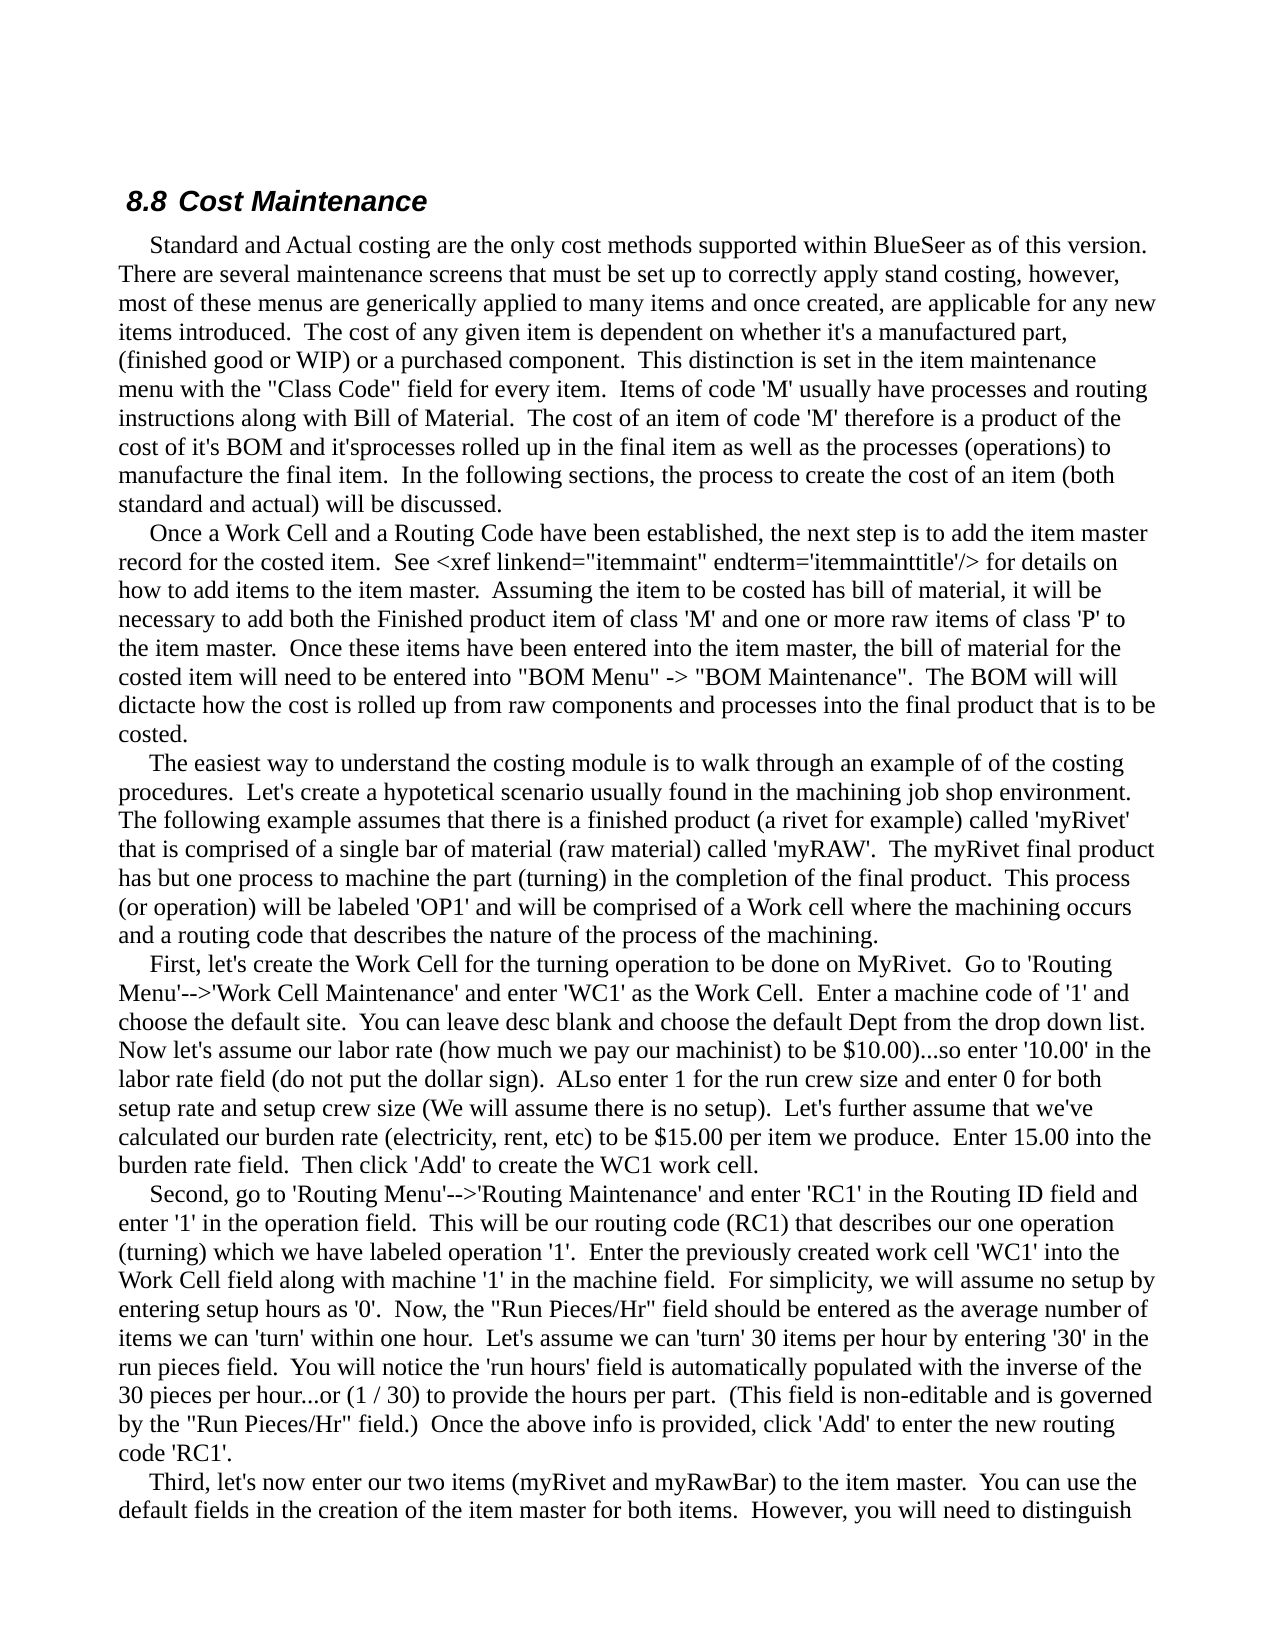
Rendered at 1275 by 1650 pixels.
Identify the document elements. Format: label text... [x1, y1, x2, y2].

text First, let's create the Work Cell for the turning operation to be done on MyRivet. Go to 'Routing Menu'-->'Work Cell Maintenance' and enter 'WC1' as the Work Cell. Enter a machine code of '1' and choose the default site. You can leave desc blank and choose the default Dept from the drop down list. Now let's assume our labor rate (how much we pay our machinist) to be $10.00)...so enter '10.00' in the labor rate field (do not put the dollar sign). ALso enter 1 for the run crew size and enter 0 for both setup rate and setup crew size (We will assume there is no setup). Let's further assume that we've calculated our burden rate (electricity, rent, etc) to be $15.00 per item we produce. Enter 15.00 into the burden rate field. Then click 'Add' to create the WC1 work cell. [118, 949, 1157, 1179]
text The easiest way to understand the costing module is to walk through an example of of the costing procedures. Let's create a hypotetical scenario usually found in the machining job shop environment. The following example assumes that there is a finished product (a rivet for example) called 'myRivet' that is comprised of a single bar of material (raw material) called 'myRAW'. The myRivet final product has but one process to machine the part (turning) in the completion of the final product. This process (or operation) will be labeled 'OP1' and will be comprised of a Work cell where the machining occurs and a routing code that describes the nature of the process of the machining. [118, 748, 1157, 949]
text Second, go to 'Routing Menu'-->'Routing Maintenance' and enter 'RC1' in the Routing ID field and enter '1' in the operation field. This will be our routing code (RC1) that describes our one operation (turning) which we have labeled operation '1'. Enter the previously created work cell 'WC1' into the Work Cell field along with machine '1' in the machine field. For simplicity, we will assume no setup by entering setup hours as '0'. Now, the "Run Pieces/Hr" field should be entered as the average number of items we can 'turn' within one hour. Let's assume we can 'turn' 30 items per hour by entering '30' in the run pieces field. You will notice the 'run hours' field is automatically populated with the inverse of the 30 pieces per hour...or (1 / 30) to provide the hours per part. (This field is non-editable and is governed by the "Run Pieces/Hr" field.) Once the above info is provided, click 'Add' to enter the new routing code 'RC1'. [118, 1179, 1157, 1467]
text Standard and Actual costing are the only cost methods supported within BlueSeer as of this version. There are several maintenance screens that must be set up to correctly apply stand costing, however, most of these menus are generically applied to many items and once created, are applicable for any new items introduced. The cost of any given item is dependent on whether it's a manufactured part, (finished good or WIP) or a purchased component. This distinction is set in the item maintenance menu with the "Class Code" field for every item. Items of code 'M' usually have processes and routing instructions along with Bill of Material. The cost of an item of code 'M' therefore is a product of the cost of it's BOM and it'sprocesses rolled up in the final item as well as the processes (operations) to manufacture the final item. In the following sections, the process to create the cost of an item (both standard and actual) will be discussed. [118, 230, 1157, 518]
subtitle Cost Maintenance [118, 184, 1157, 218]
text Once a Work Cell and a Routing Code have been established, the next step is to add the item master record for the costed item. See <xref linkend="itemmaint" endterm='itemmainttitle'/> for details on how to add items to the item master. Assuming the item to be costed has bill of material, it will be necessary to add both the Finished product item of class 'M' and one or more raw items of class 'P' to the item master. Once these items have been entered into the item master, the bill of material for the costed item will need to be entered into "BOM Menu" -> "BOM Maintenance". The BOM will will dictacte how the cost is rolled up from raw components and processes into the final product that is to be costed. [118, 518, 1157, 748]
text Third, let's now enter our two items (myRivet and myRawBar) to the item master. You can use the default fields in the creation of the item master for both items. However, you will need to distinguish [118, 1467, 1157, 1524]
